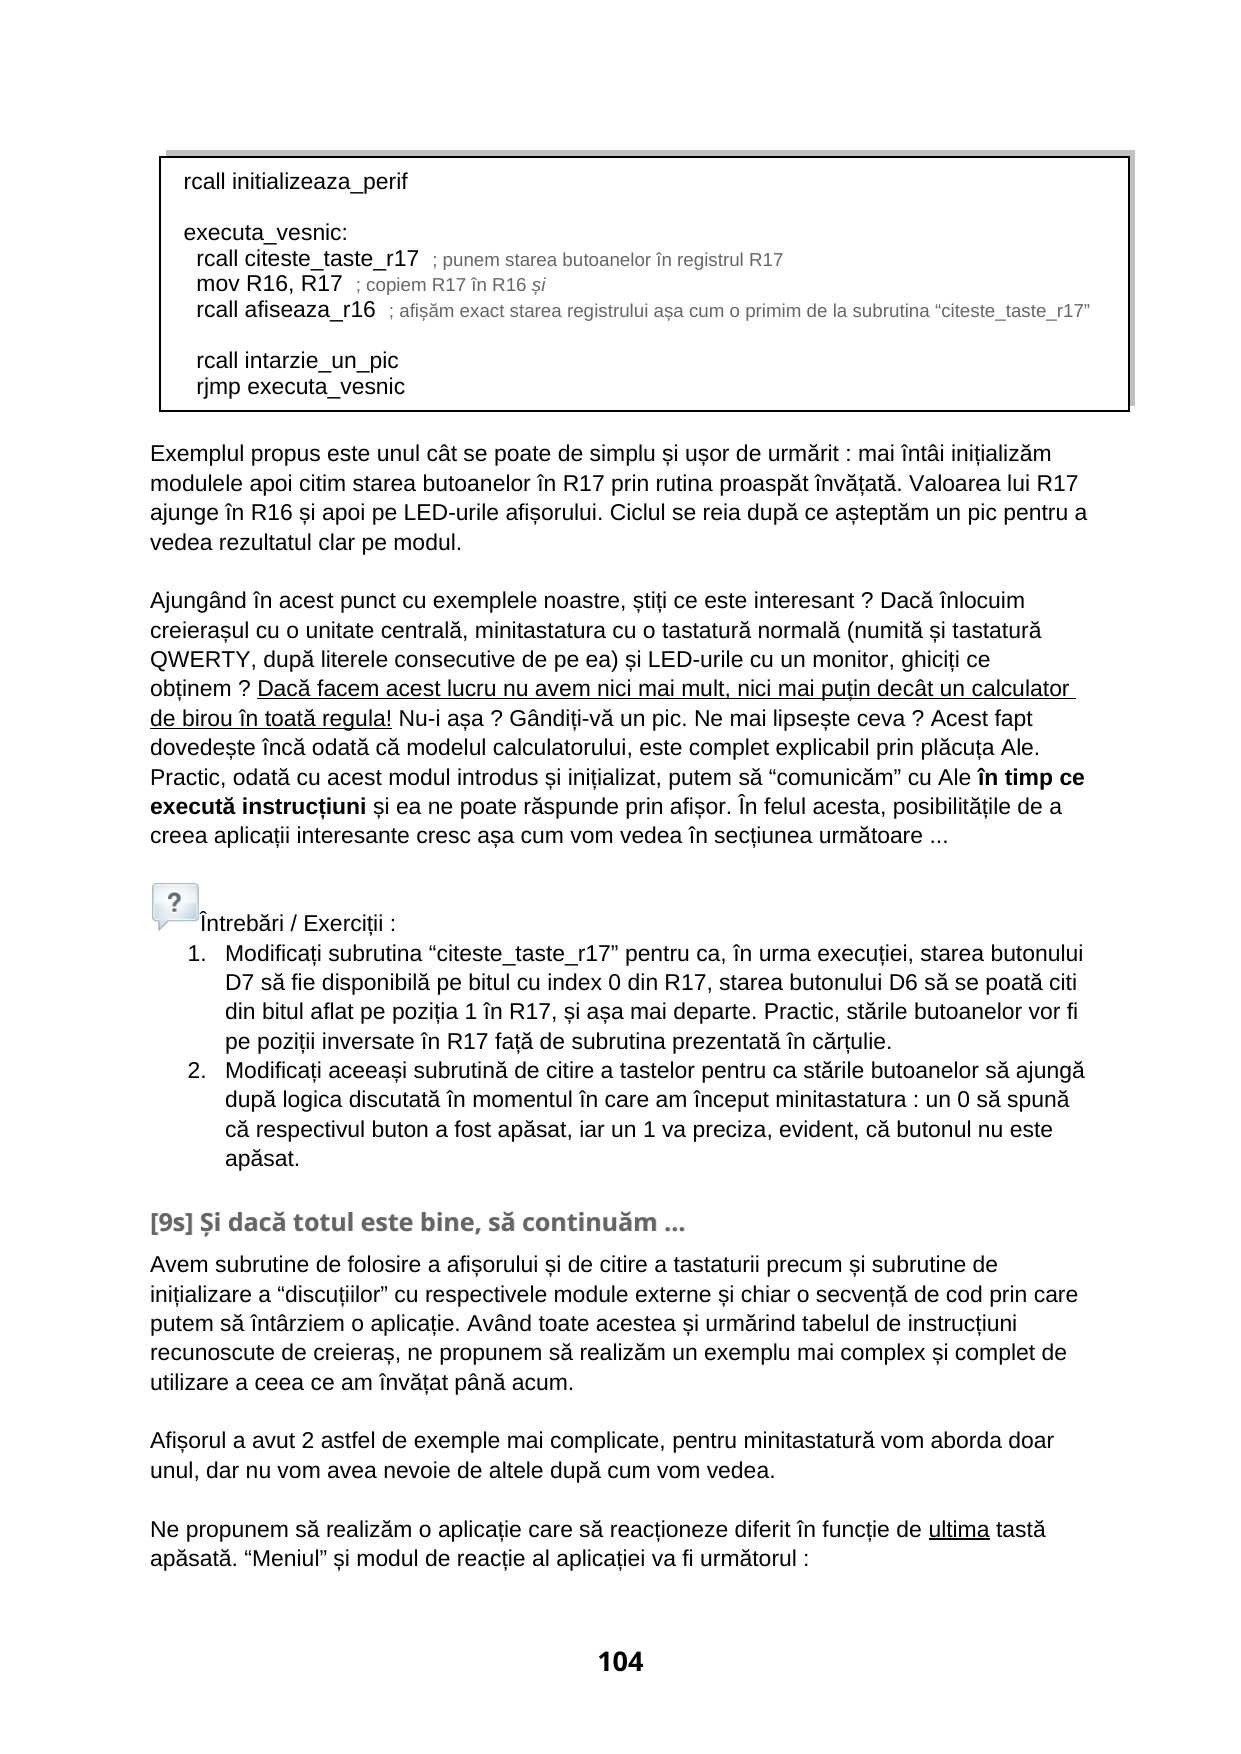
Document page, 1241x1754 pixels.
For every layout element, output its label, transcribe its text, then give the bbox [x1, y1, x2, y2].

table_header rcall initializeaza_perif executa_vesnic: rcall citeste_taste_r17 ; punem starea butoanelor în registrul R17 mov R16, R17 ; copiem R17 în R16 și rcall afiseaza_r16 ; afișăm exact starea registrului așa cum o primim de la subrutina “citeste_taste_r17” rcall intarzie_un_pic rjmp executa_vesnic [161, 158, 1128, 409]
text Exemplul propus este unul cât se poate de simplu și ușor de urmărit : mai întâi inițializăm modulele apoi citim starea butoanelor în R17 prin rutina proaspăt învățată. Valoarea lui R17 ajunge în R16 și apoi pe LED-urile afișorului. Ciclul se reia după ce așteptăm un pic pentru a vedea rezultatul clar pe modul. [150, 441, 1091, 555]
text Avem subrutine de folosire a afișorului și de citire a tastaturii precum și subrutine de inițializare a “discuțiilor” cu respectivele module externe și chiar o secvență de cod prin care putem să întârziem o aplicație. Având toate acestea și urmărind tabelul de instrucțiuni recunoscute de creieraș, ne propunem să realizăm un exemplu mai complex și complet de utilizare a ceea ce am învățat până acum. [150, 1252, 1091, 1395]
list Modificați aceeași subrutină de citire a tastelor pentru ca stările butoanelor să ajungă după logica discutată în momentul în care am început minitastatura : un 0 să spună că respectivul buton a fost apăsat, iar un 1 va preciza, evident, că butonul nu este apăsat. [187, 1058, 1091, 1172]
text Ne propunem să realizăm o aplicație care să reacționeze diferit în funcție de ultima tastă apăsată. “Meniul” și modul de reacție al aplicației va fi următorul : [150, 1516, 1091, 1571]
subtitle [9s] Și dacă totul este bine, să continuăm … [150, 1204, 1091, 1238]
text Întrebări / Exerciții : [150, 907, 1091, 937]
picture [150, 881, 200, 932]
text Afișorul a avut 2 astfel de exemple mai complicate, pentru minitastatură vom aborda doar unul, dar nu vom avea nevoie de altele după cum vom vedea. [150, 1428, 1091, 1483]
list Modificați subrutina “citeste_taste_r17” pentru ca, în urma execuției, starea butonului D7 să fie disponibilă pe bitul cu index 0 din R17, starea butonului D6 să se poată citi din bitul aflat pe poziția 1 în R17, și așa mai departe. Practic, stările butoanelor vor fi pe poziții inversate în R17 față de subrutina prezentată în cărțulie. [187, 940, 1091, 1054]
text Ajungând în acest punct cu exemplele noastre, știți ce este interesant ? Dacă înlocuim creierașul cu o unitate centrală, minitastatura cu o tastatură normală (numită și tastatură QWERTY, după literele consecutive de pe ea) și LED-urile cu un monitor, ghiciți ce obținem ? Dacă facem acest lucru nu avem nici mai mult, nici mai puțin decât un calculator de birou în toată regula! Nu-i așa ? Gândiți-vă un pic. Ne mai lipsește ceva ? Acest fapt dovedește încă odată că modelul calculatorului, este complet explicabil prin plăcuța Ale. Practic, odată cu acest modul introdus și inițializat, putem să “comunicăm” cu Ale în timp ce execută instrucțiuni și ea ne poate răspunde prin afișor. În felul acesta, posibilitățile de a creea aplicații interesante cresc așa cum vom vedea în secțiunea următoare ... [150, 588, 1091, 848]
